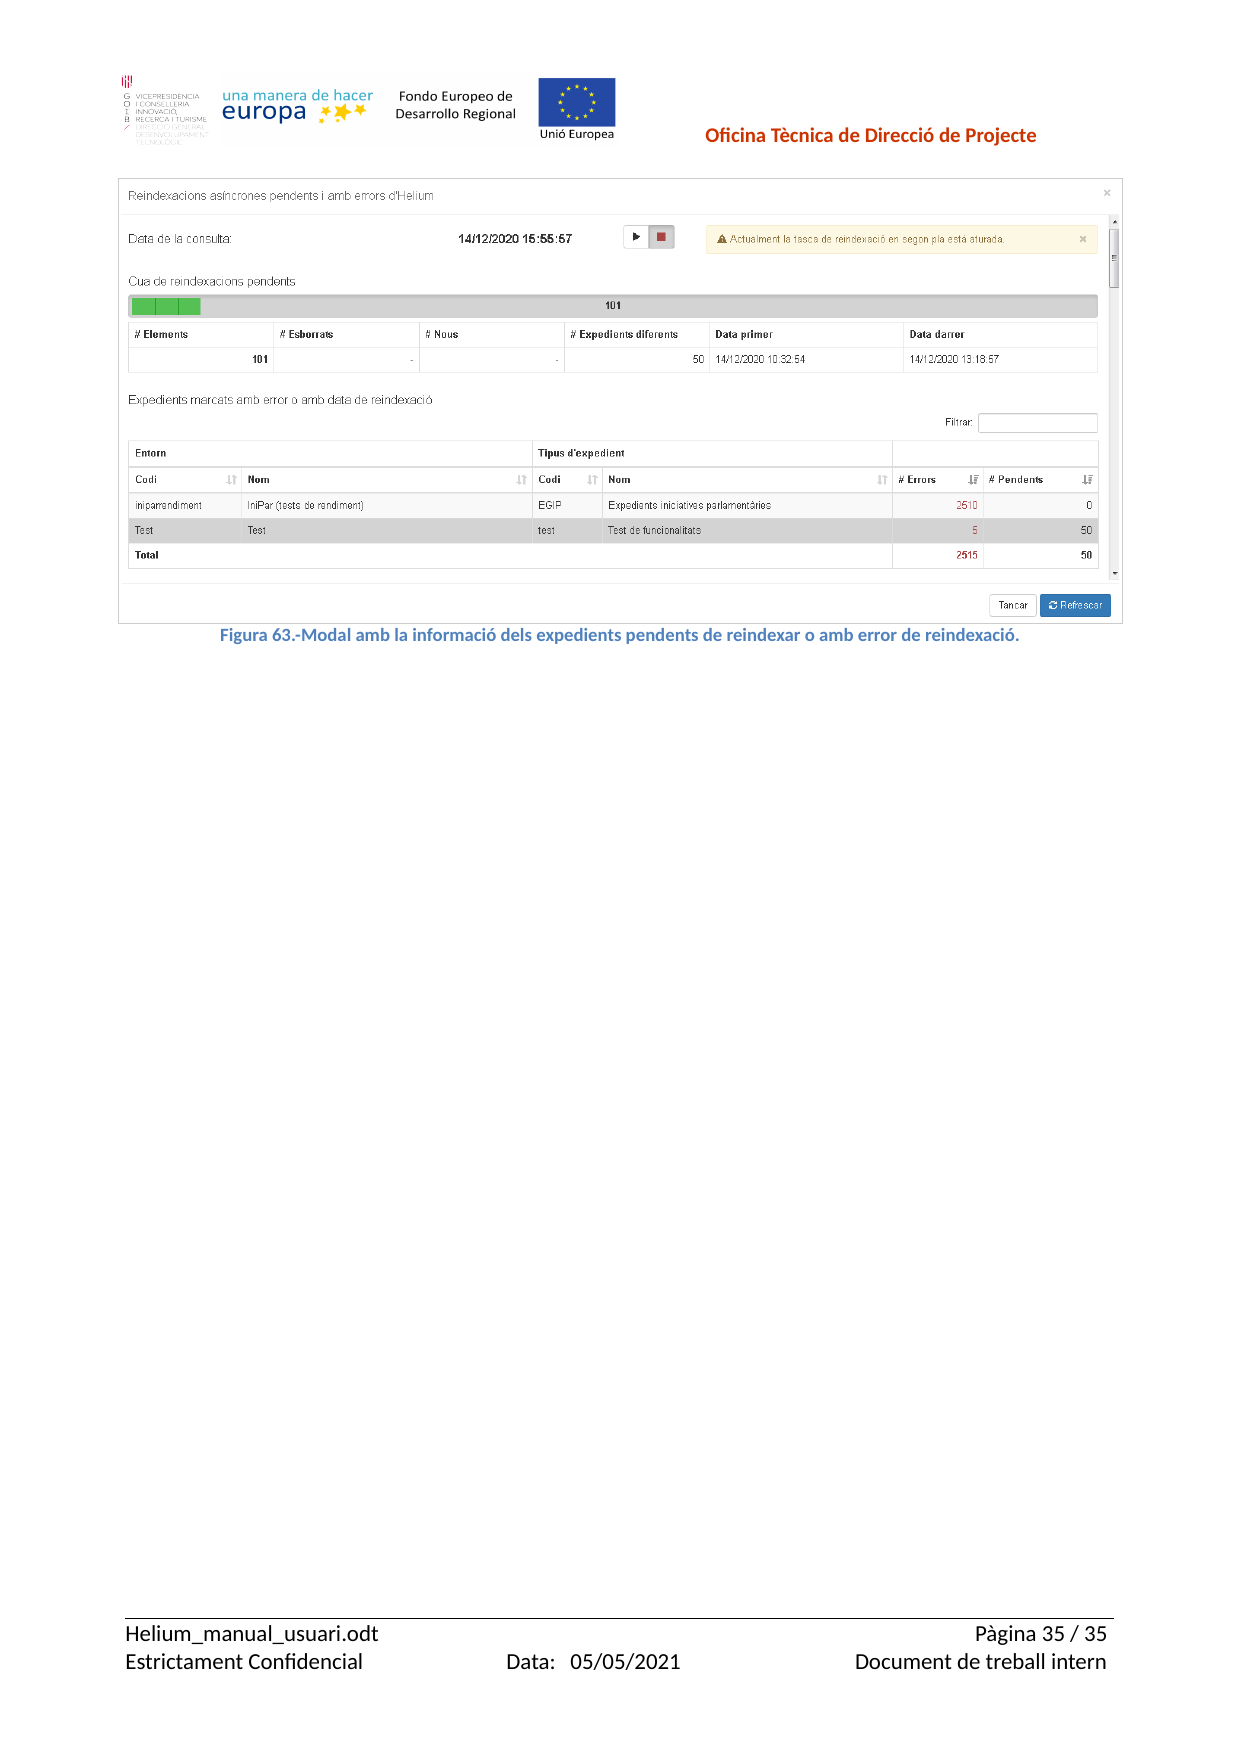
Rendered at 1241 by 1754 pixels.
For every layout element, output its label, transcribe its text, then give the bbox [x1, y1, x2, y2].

text Figura 63.-Modal amb la informació dels expedients pendents de reindexar o amb error de reindexació. [118, 624, 1122, 646]
picture [118, 73, 213, 147]
text [119, 179, 1122, 623]
picture [121, 180, 1119, 621]
picture [219, 73, 621, 147]
